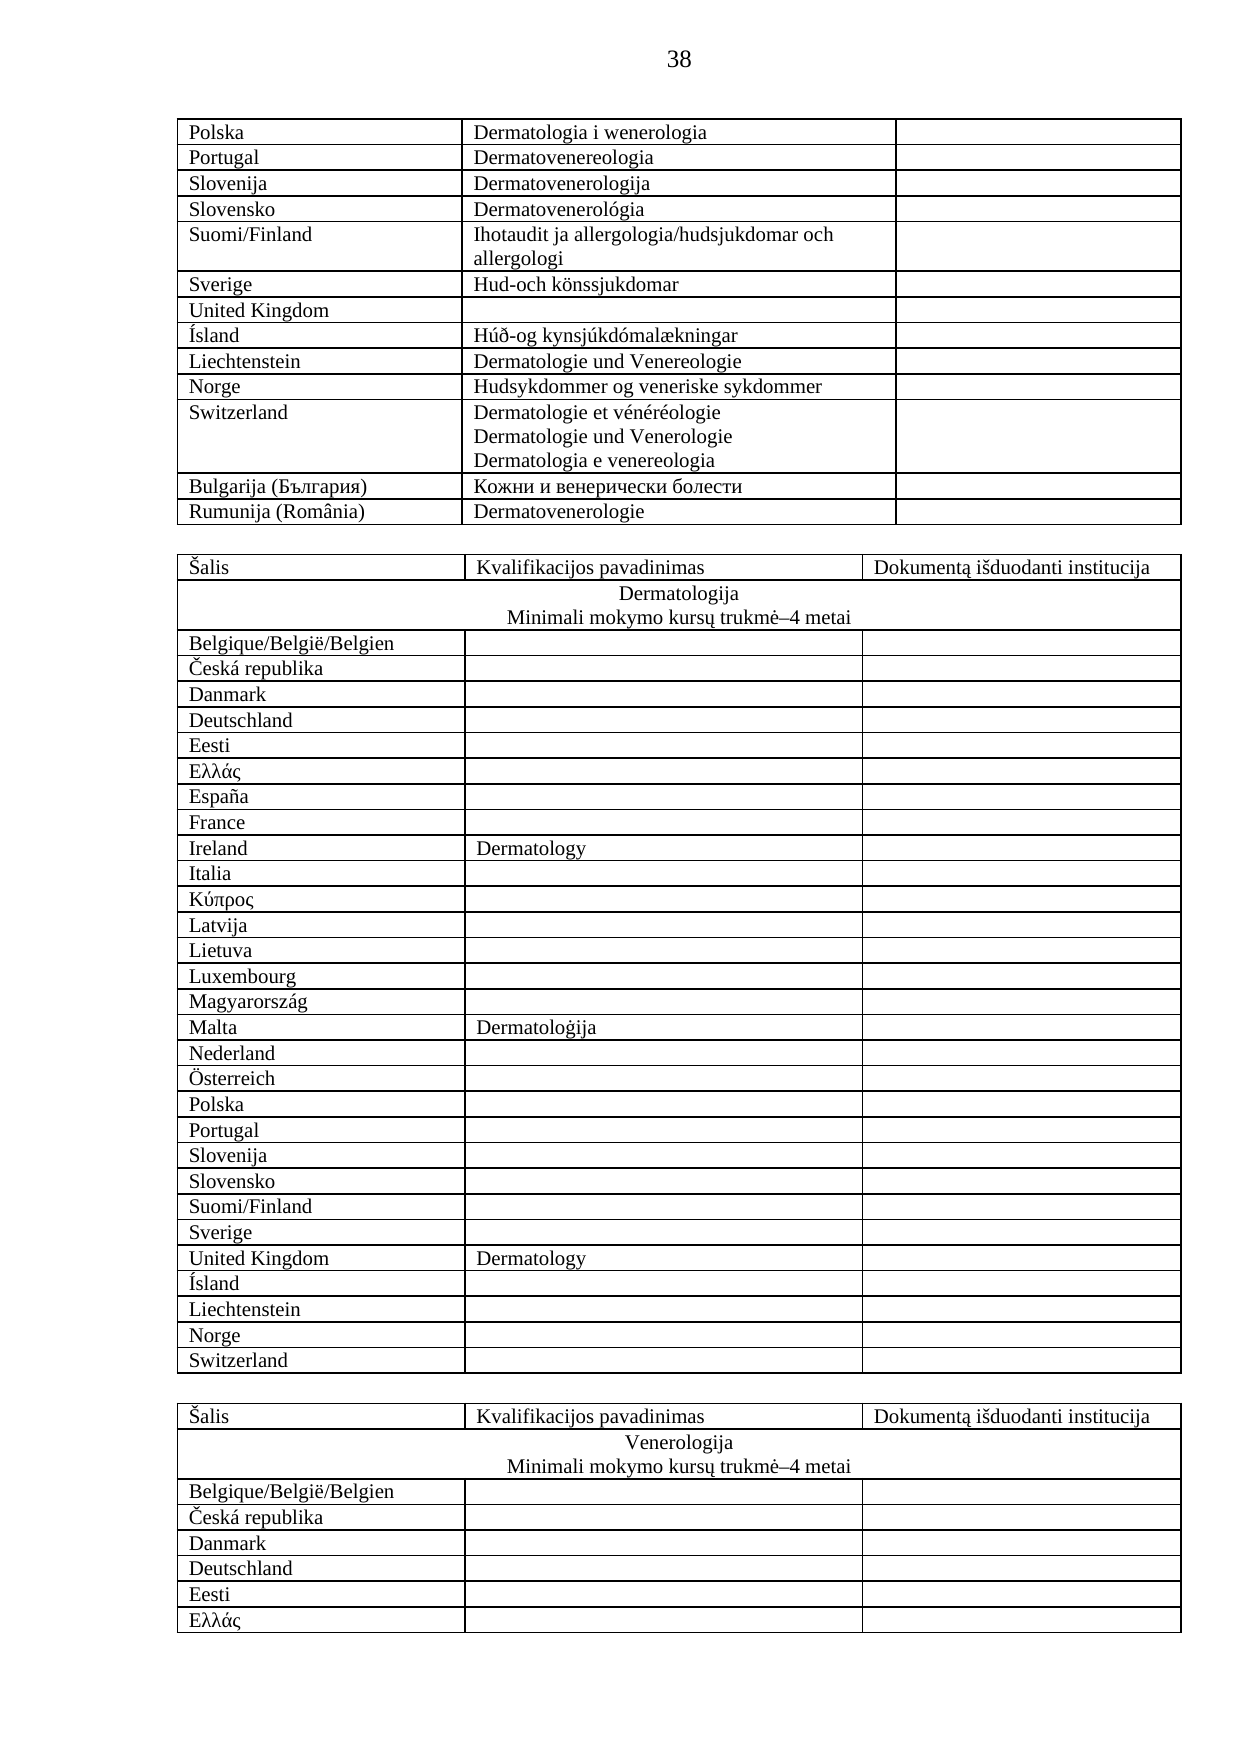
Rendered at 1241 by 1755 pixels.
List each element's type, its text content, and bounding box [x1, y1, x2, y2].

table_cell [466, 1118, 862, 1142]
table_cell Liechtenstein [178, 349, 461, 373]
table_cell [897, 120, 1180, 144]
table_cell Nederland [178, 1041, 464, 1065]
table_cell [897, 474, 1180, 498]
table_cell [466, 810, 862, 834]
table_cell Hudsykdommer og veneriske sykdommer [463, 375, 895, 398]
table_cell Suomi/Finland [178, 222, 461, 270]
table_cell [863, 1015, 1180, 1039]
table_header Kvalifikacijos pavadinimas [466, 555, 862, 579]
table_cell Dermatologija Minimali mokymo kursų trukmė–4 metai [178, 581, 1180, 629]
table_cell Belgique/België/Belgien [178, 1480, 464, 1503]
table_cell Dermatoloġija [466, 1015, 862, 1039]
table_cell [863, 1271, 1180, 1295]
table_cell [863, 656, 1180, 680]
table_cell Switzerland [178, 400, 461, 472]
table_header Kvalifikacijos pavadinimas [466, 1404, 862, 1428]
table_cell Polska [178, 1092, 464, 1116]
table_cell [863, 887, 1180, 911]
table_cell Dermatologia i wenerologia [463, 120, 895, 144]
table_cell [466, 1169, 862, 1193]
table_header Dokumentą išduodanti institucija [863, 1404, 1180, 1428]
table_cell [466, 1348, 862, 1372]
table_cell Norge [178, 1323, 464, 1347]
table_cell [863, 1092, 1180, 1116]
table_cell [897, 298, 1180, 322]
table_cell Polska [178, 120, 461, 144]
table_cell United Kingdom [178, 298, 461, 322]
table_cell Ihotaudit ja allergologia/hudsjukdomar och allergologi [463, 222, 895, 270]
table_cell [463, 298, 895, 322]
table_cell [863, 990, 1180, 1013]
table_cell España [178, 785, 464, 808]
table_cell [466, 733, 862, 757]
table_cell [466, 759, 862, 783]
table_cell Liechtenstein [178, 1297, 464, 1321]
table_cell [863, 1246, 1180, 1270]
table_cell [466, 1556, 862, 1580]
table_cell Slovenija [178, 1143, 464, 1167]
table_cell [863, 1195, 1180, 1218]
table_cell [863, 1348, 1180, 1372]
table_cell Slovensko [178, 1169, 464, 1193]
table_cell Dermatologie et vénéréologie Dermatologie und Venerologie Dermatologia e venereologia [463, 400, 895, 472]
table_cell [863, 1118, 1180, 1142]
table_cell [863, 708, 1180, 732]
table_cell [466, 938, 862, 962]
table_cell [466, 1220, 862, 1244]
table_cell Malta [178, 1015, 464, 1039]
table_cell [863, 810, 1180, 834]
table_cell Dermatology [466, 1246, 862, 1270]
table_cell [466, 1092, 862, 1116]
table_cell [863, 1505, 1180, 1529]
table_cell Bulgarija (България) [178, 474, 461, 498]
table_cell [466, 887, 862, 911]
table_cell Dermatovenereologia [463, 145, 895, 169]
table_cell Danmark [178, 1531, 464, 1555]
table_cell Latvija [178, 913, 464, 937]
table_cell [466, 1143, 862, 1167]
table_cell Dermatologie und Venereologie [463, 349, 895, 373]
table_cell [863, 682, 1180, 706]
table_cell [466, 990, 862, 1013]
table_cell Húð-og kynsjúkdómalækningar [463, 323, 895, 347]
table_cell [863, 1608, 1180, 1632]
table_cell [466, 1041, 862, 1065]
table_cell [897, 375, 1180, 398]
table_cell Sverige [178, 272, 461, 296]
table_cell Кожни и венерически болести [463, 474, 895, 498]
table_cell [863, 913, 1180, 937]
table_cell [863, 785, 1180, 808]
table_cell Ísland [178, 1271, 464, 1295]
table_cell [466, 656, 862, 680]
table_cell [466, 708, 862, 732]
table_cell [466, 1531, 862, 1555]
table_cell [863, 1480, 1180, 1503]
table_cell Česká republika [178, 656, 464, 680]
table_cell [863, 1041, 1180, 1065]
table_cell [897, 323, 1180, 347]
table_cell Venerologija Minimali mokymo kursų trukmė–4 metai [178, 1430, 1180, 1478]
table_cell [863, 1556, 1180, 1580]
table_cell Hud-och könssjukdomar [463, 272, 895, 296]
table_cell Danmark [178, 682, 464, 706]
table_cell Ελλάς [178, 759, 464, 783]
table_header Dokumentą išduodanti institucija [863, 555, 1180, 579]
table_cell [466, 682, 862, 706]
table_cell [897, 145, 1180, 169]
table_cell [466, 1066, 862, 1090]
table_cell Belgique/België/Belgien [178, 631, 464, 655]
table_cell [863, 1066, 1180, 1090]
table_cell [897, 171, 1180, 195]
table_cell Deutschland [178, 1556, 464, 1580]
table_cell [863, 1220, 1180, 1244]
table_cell [863, 938, 1180, 962]
table_cell [863, 1582, 1180, 1606]
table_cell Magyarország [178, 990, 464, 1013]
table_cell [466, 861, 862, 885]
table_cell [863, 1143, 1180, 1167]
table_cell Suomi/Finland [178, 1195, 464, 1218]
table_cell Luxembourg [178, 964, 464, 988]
table_cell [466, 1297, 862, 1321]
table_cell [466, 1505, 862, 1529]
table_cell Norge [178, 375, 461, 398]
table_cell Ísland [178, 323, 461, 347]
table_cell Eesti [178, 733, 464, 757]
table_cell [863, 861, 1180, 885]
table_cell Sverige [178, 1220, 464, 1244]
table_cell [466, 1323, 862, 1347]
table_cell [863, 1531, 1180, 1555]
table_cell Portugal [178, 145, 461, 169]
table_cell [897, 400, 1180, 472]
table_cell [466, 1195, 862, 1218]
table_cell [863, 836, 1180, 860]
table_cell Slovenija [178, 171, 461, 195]
table_cell France [178, 810, 464, 834]
table_cell [863, 1169, 1180, 1193]
table_cell [466, 964, 862, 988]
table_cell [897, 197, 1180, 221]
table_cell Dermatovenerologie [463, 500, 895, 523]
table_cell [863, 964, 1180, 988]
table_cell [466, 1271, 862, 1295]
table_header Šalis [178, 1404, 464, 1428]
table_cell [897, 500, 1180, 523]
table_cell [466, 1608, 862, 1632]
table_cell [466, 631, 862, 655]
table_cell Ireland [178, 836, 464, 860]
table_cell Portugal [178, 1118, 464, 1142]
table_cell [897, 272, 1180, 296]
table_cell [863, 1323, 1180, 1347]
table_cell Lietuva [178, 938, 464, 962]
table_cell [466, 785, 862, 808]
table_cell Slovensko [178, 197, 461, 221]
table_cell Dermatovenerológia [463, 197, 895, 221]
table_cell Rumunija (România) [178, 500, 461, 523]
table_cell [863, 733, 1180, 757]
table_cell Ελλάς [178, 1608, 464, 1632]
table_cell [863, 1297, 1180, 1321]
table_cell Dermatovenerologija [463, 171, 895, 195]
table_cell Italia [178, 861, 464, 885]
table_cell [897, 222, 1180, 270]
table_header Šalis [178, 555, 464, 579]
table_cell [466, 1480, 862, 1503]
table_cell [863, 759, 1180, 783]
table_cell [897, 349, 1180, 373]
table_cell Österreich [178, 1066, 464, 1090]
table_cell Κύπρος [178, 887, 464, 911]
table_cell United Kingdom [178, 1246, 464, 1270]
table_cell [863, 631, 1180, 655]
table_cell Česká republika [178, 1505, 464, 1529]
table_cell Switzerland [178, 1348, 464, 1372]
table_cell Dermatology [466, 836, 862, 860]
table_cell [466, 1582, 862, 1606]
table_cell Deutschland [178, 708, 464, 732]
table_cell Eesti [178, 1582, 464, 1606]
table_cell [466, 913, 862, 937]
